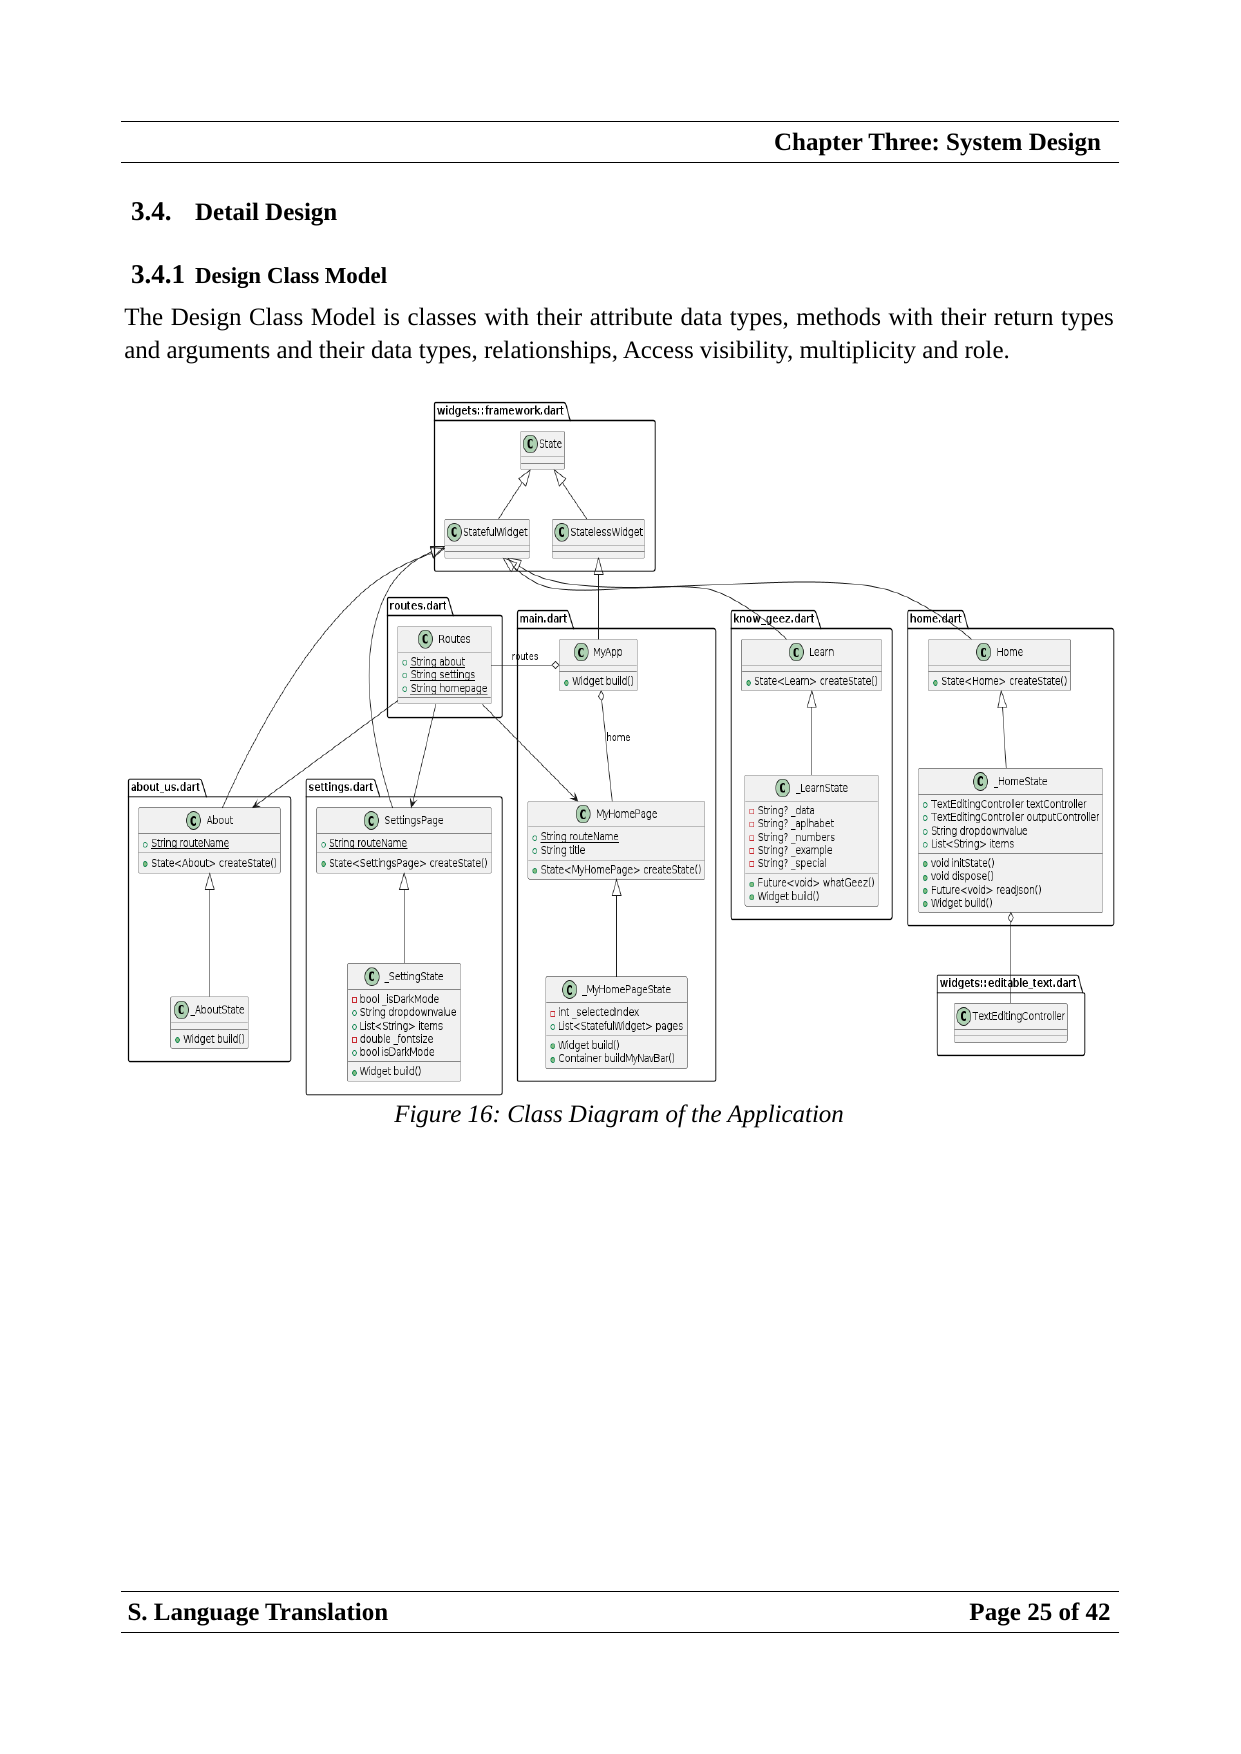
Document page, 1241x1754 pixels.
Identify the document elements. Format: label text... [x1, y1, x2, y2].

text The Design Class Model is classes with their attribute data types, methods with their return types and arguments and their data types, relationships, Access visibility, multiplicity and role. [121, 299, 1119, 363]
text Figure 16: Class Diagram of the Application [124, 1099, 1116, 1131]
subtitle Detail Design [121, 192, 1119, 226]
subtitle Design Class Model [121, 255, 1119, 289]
picture [124, 397, 1117, 1099]
